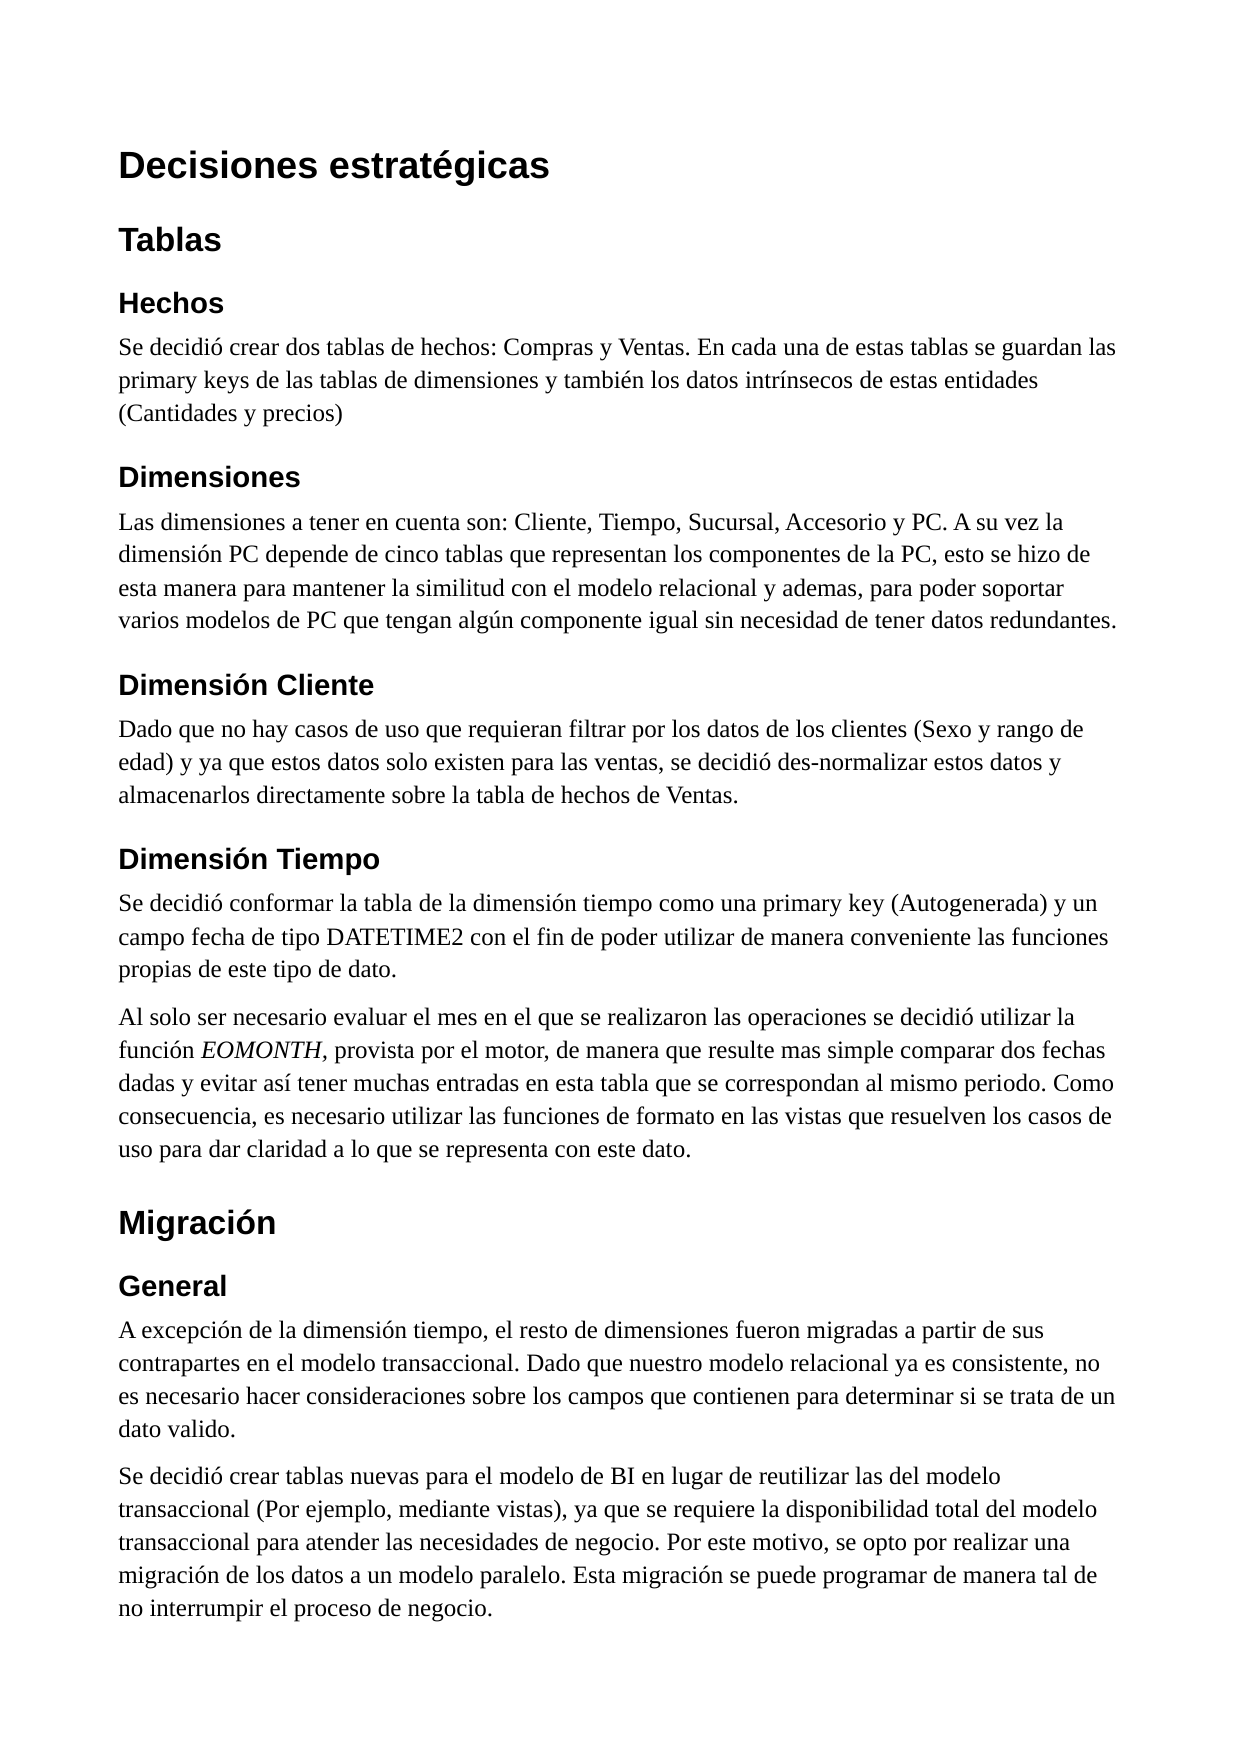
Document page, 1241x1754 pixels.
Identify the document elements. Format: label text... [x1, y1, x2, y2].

subtitle Decisiones estratégicas [118, 143, 1122, 187]
subtitle Dimensiones [118, 460, 1122, 494]
text Se decidió crear dos tablas de hechos: Compras y Ventas. En cada una de estas tablas se guardan las primary keys de las tablas de dimensiones y también los datos intrínsecos de estas entidades (Cantidades y precios) [118, 332, 1122, 427]
text Al solo ser necesario evaluar el mes en el que se realizaron las operaciones se decidió utilizar la función EOMONTH, provista por el motor, de manera que resulte mas simple comparar dos fechas dadas y evitar así tener muchas entradas en esta tabla que se correspondan al mismo periodo. Como consecuencia, es necesario utilizar las funciones de formato en las vistas que resuelven los casos de uso para dar claridad a lo que se representa con este dato. [118, 1002, 1122, 1163]
subtitle Dimensión Cliente [118, 668, 1122, 702]
subtitle Tablas [118, 220, 1122, 259]
text A excepción de la dimensión tiempo, el resto de dimensiones fueron migradas a partir de sus contrapartes en el modelo transaccional. Dado que nuestro modelo relacional ya es consistente, no es necesario hacer consideraciones sobre los campos que contienen para determinar si se trata de un dato valido. [118, 1315, 1122, 1442]
text Se decidió crear tablas nuevas para el modelo de BI en lugar de reutilizar las del modelo transaccional (Por ejemplo, mediante vistas), ya que se requiere la disponibilidad total del modelo transaccional para atender las necesidades de negocio. Por este motivo, se opto por realizar una migración de los datos a un modelo paralelo. Esta migración se puede programar de manera tal de no interrumpir el proceso de negocio. [118, 1461, 1122, 1622]
text Dado que no hay casos de uso que requieran filtrar por los datos de los clientes (Sexo y rango de edad) y ya que estos datos solo existen para las ventas, se decidió des-normalizar estos datos y almacenarlos directamente sobre la tabla de hechos de Ventas. [118, 714, 1122, 809]
text Las dimensiones a tener en cuenta son: Cliente, Tiempo, Sucursal, Accesorio y PC. A su vez la dimensión PC depende de cinco tablas que representan los componentes de la PC, esto se hizo de esta manera para mantener la similitud con el modelo relacional y ademas, para poder soportar varios modelos de PC que tengan algún componente igual sin necesidad de tener datos redundantes. [118, 507, 1122, 634]
subtitle Migración [118, 1203, 1122, 1241]
text Se decidió conformar la tabla de la dimensión tiempo como una primary key (Autogenerada) y un campo fecha de tipo DATETIME2 con el fin de poder utilizar de manera conveniente las funciones propias de este tipo de dato. [118, 888, 1122, 983]
subtitle Hechos [118, 286, 1122, 319]
subtitle General [118, 1268, 1122, 1302]
subtitle Dimensión Tiempo [118, 842, 1122, 876]
